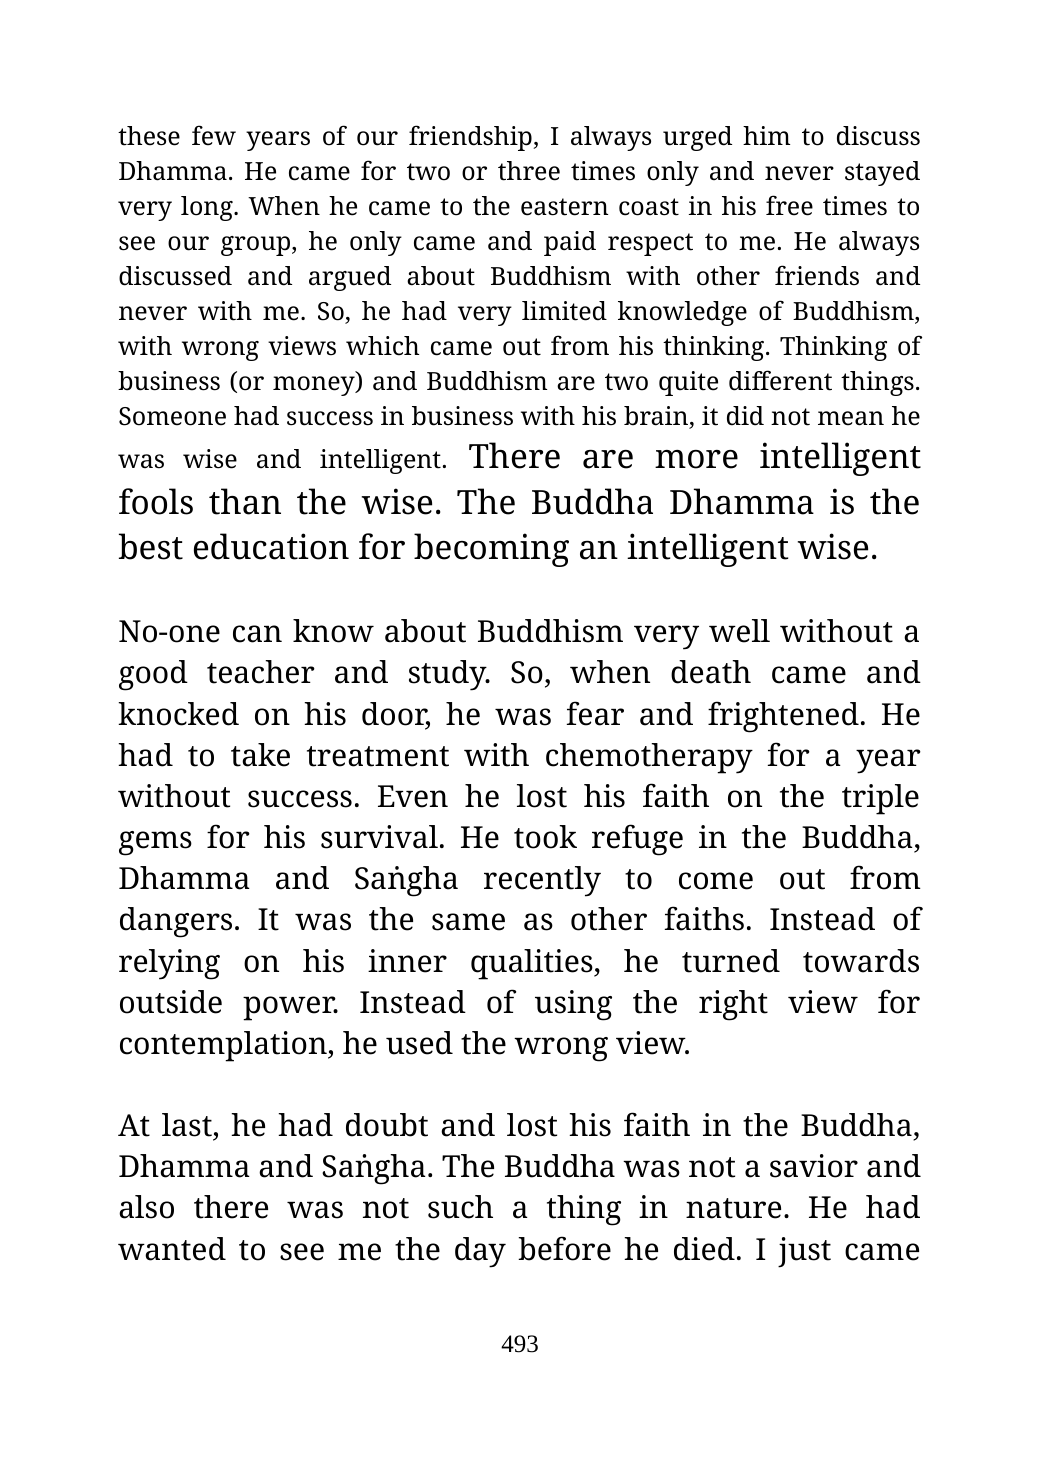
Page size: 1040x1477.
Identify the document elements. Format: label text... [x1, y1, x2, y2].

text these few years of our friendship, I always urged him to discuss Dhamma. He came for two or three times only and never stayed very long. When he came to the eastern coast in his free times to see our group, he only came and paid respect to me. He always discussed and argued about Buddhism with other friends and never with me. So, he had very limited knowledge of Buddhism, with wrong views which came out from his thinking. Thinking of business (or money) and Buddhism are two quite different things. Someone had success in business with his brain, it did not mean he was wise and intelligent. There are more intelligent fools than the wise. The Buddha Dhamma is the best education for becoming an intelligent wise. No-one can know about Buddhism very well without a good teacher and study. So, when death came and knocked on his door, he was fear and frightened. He had to take treatment with chemotherapy for a year without success. Even he lost his faith on the triple gems for his survival. He took refuge in the Buddha, Dhamma and Saṅgha recently to come out from dangers. It was the same as other faiths. Instead of relying on his inner qualities, he turned towards outside power. Instead of using the right view for contemplation, he used the wrong view. At last, he had doubt and lost his faith in the Buddha, Dhamma and Saṅgha. The Buddha was not a savior and also there was not such a thing in nature. He had wanted to see me the day before he died. I just came [118, 118, 922, 1269]
